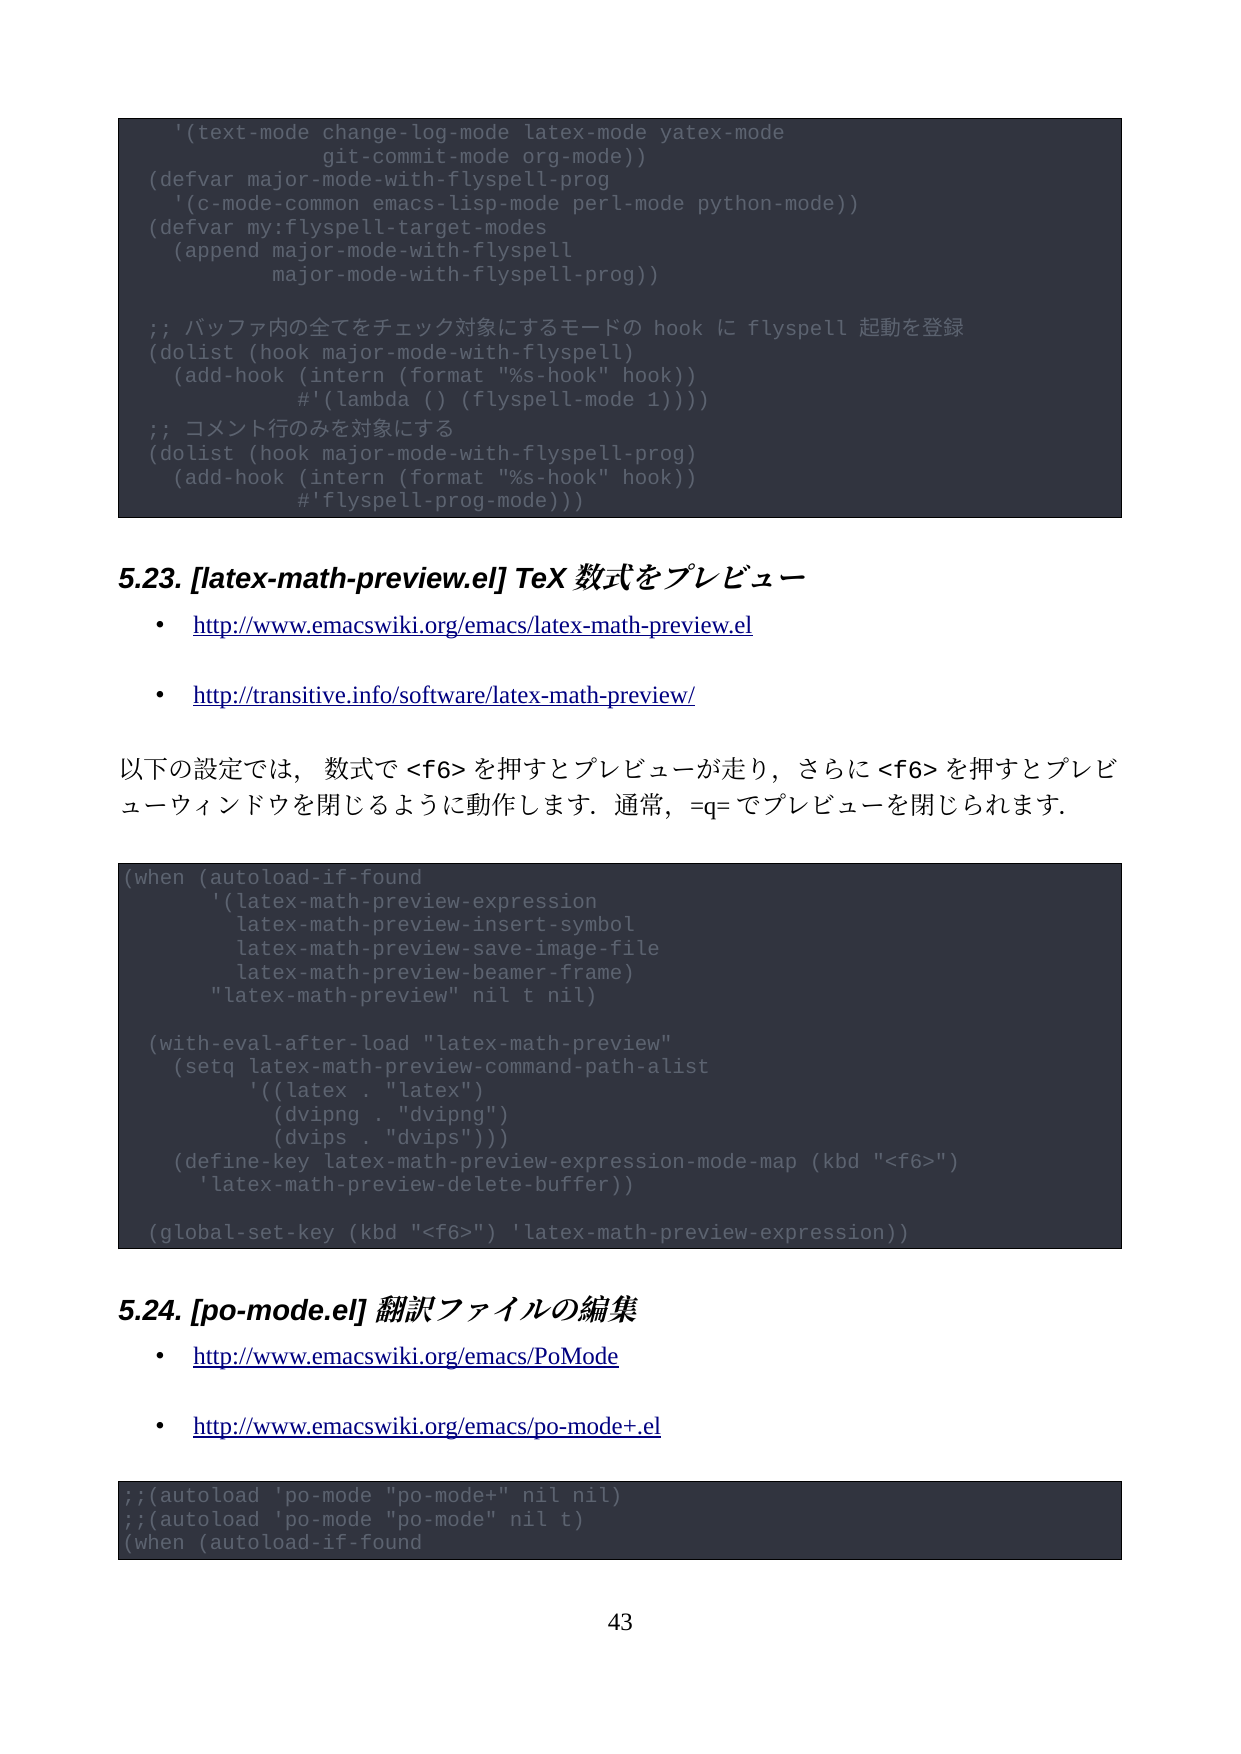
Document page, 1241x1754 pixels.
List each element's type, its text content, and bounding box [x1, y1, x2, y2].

text #'(lambda () (flyspell-mode 1)))) [119, 385, 1121, 409]
text (when (autoload-if-found [119, 864, 1121, 887]
list http://www.emacswiki.org/emacs/po-mode+.el [156, 1411, 1122, 1469]
text (dolist (hook major-mode-with-flyspell) [119, 338, 1121, 361]
list http://transitive.info/software/latex-math-preview/ [156, 680, 1122, 737]
text '(c-mode-common emacs-lisp-mode perl-mode python-mode)) [119, 189, 1121, 213]
text ;; コメント行のみを対象にする [119, 409, 1121, 439]
text (define-key latex-math-preview-expression-mode-map (kbd "<f6>") [119, 1147, 1121, 1171]
subtitle [po-mode.el] 翻訳ファイルの編集 [118, 1287, 1122, 1329]
text ;;(autoload 'po-mode "po-mode+" nil nil) [119, 1482, 1121, 1505]
text git-commit-mode org-mode)) [119, 142, 1121, 165]
text (defvar my:flyspell-target-modes [119, 213, 1121, 236]
text (when (autoload-if-found [119, 1528, 1121, 1559]
text '((latex . "latex") [119, 1076, 1121, 1099]
text 'latex-math-preview-delete-buffer)) [119, 1171, 1121, 1194]
text 以下の設定では， 数式で <f6> を押すとプレビューが走り，さらに <f6> を押すとプレビューウィンドウを閉じるように動作します．通常，=q= でプレビューを閉じられます． [118, 750, 1122, 851]
text (add-hook (intern (format "%s-hook" hook)) [119, 463, 1121, 486]
text #'flyspell-prog-mode))) [119, 486, 1121, 517]
text ;;(autoload 'po-mode "po-mode" nil t) [119, 1505, 1121, 1528]
text (with-eval-after-load "latex-math-preview" [119, 1029, 1121, 1052]
text major-mode-with-flyspell-prog)) [119, 260, 1121, 284]
text (dvips . "dvips"))) [119, 1123, 1121, 1147]
text '(latex-math-preview-expression [119, 887, 1121, 910]
subtitle [latex-math-preview.el] TeX数式をプレビュー [118, 555, 1122, 597]
text (add-hook (intern (format "%s-hook" hook)) [119, 361, 1121, 385]
text latex-math-preview-save-image-file [119, 934, 1121, 958]
list http://www.emacswiki.org/emacs/PoMode [156, 1341, 1122, 1399]
text '(text-mode change-log-mode latex-mode yatex-mode [119, 119, 1121, 142]
text latex-math-preview-beamer-frame) [119, 958, 1121, 981]
list http://www.emacswiki.org/emacs/latex-math-preview.el [156, 610, 1122, 667]
text (global-set-key (kbd "<f6>") 'latex-math-preview-expression)) [119, 1218, 1121, 1248]
text latex-math-preview-insert-symbol [119, 910, 1121, 934]
text (dolist (hook major-mode-with-flyspell-prog) [119, 439, 1121, 463]
text (dvipng . "dvipng") [119, 1099, 1121, 1123]
text (append major-mode-with-flyspell [119, 236, 1121, 260]
text (setq latex-math-preview-command-path-alist [119, 1052, 1121, 1076]
text ;; バッファ内の全てをチェック対象にするモードの hook に flyspell 起動を登録 [119, 307, 1121, 338]
text "latex-math-preview" nil t nil) [119, 981, 1121, 1005]
text (defvar major-mode-with-flyspell-prog [119, 165, 1121, 189]
